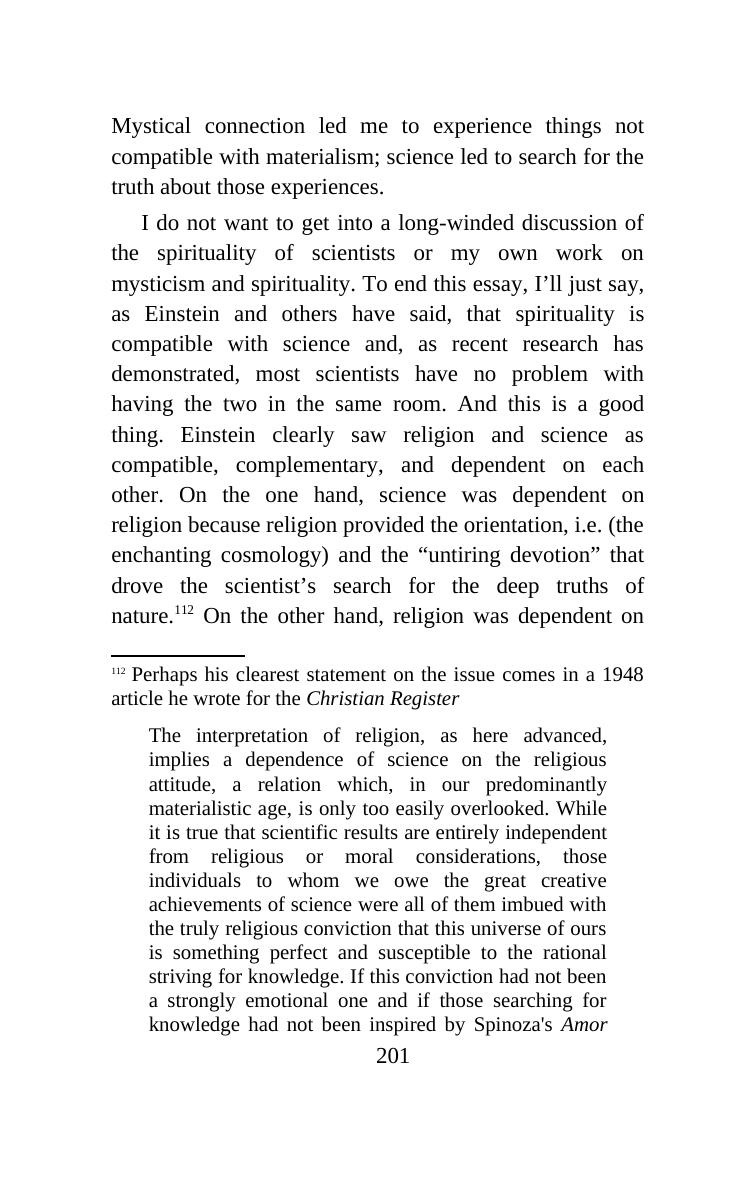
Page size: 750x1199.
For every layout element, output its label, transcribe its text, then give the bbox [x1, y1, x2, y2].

text Mystical connection led me to experience things not compatible with materialism; science led to search for the truth about those experiences. [111, 112, 645, 199]
text I do not want to get into a long-winded discussion of the spirituality of scientists or my own work on mysticism and spirituality. To end this essay, I’ll just say, as Einstein and others have said, that spirituality is compatible with science and, as recent research has demonstrated, most scientists have no problem with having the two in the same room. And this is a good thing. Einstein clearly saw religion and science as compatible, complementary, and dependent on each other. On the one hand, science was dependent on religion because religion provided the orientation, i.e. (the enchanting cosmology) and the “untiring devotion” that drove the scientist’s search for the deep truths of nature. On the other hand, religion was dependent on [111, 209, 645, 628]
text The interpretation of religion, as here advanced, implies a dependence of science on the religious attitude, a relation which, in our predominantly materialistic age, is only too easily overlooked. While it is true that scientific results are entirely independent from religious or moral considerations, those individuals to whom we owe the great creative achievements of science were all of them imbued with the truly religious conviction that this universe of ours is something perfect and susceptible to the rational striving for knowledge. If this conviction had not been a strongly emotional one and if those searching for knowledge had not been inspired by Spinoza's Amor [148, 723, 607, 1036]
text Perhaps his clearest statement on the issue comes in a 1948 article he wrote for the Christian Register [111, 662, 645, 710]
